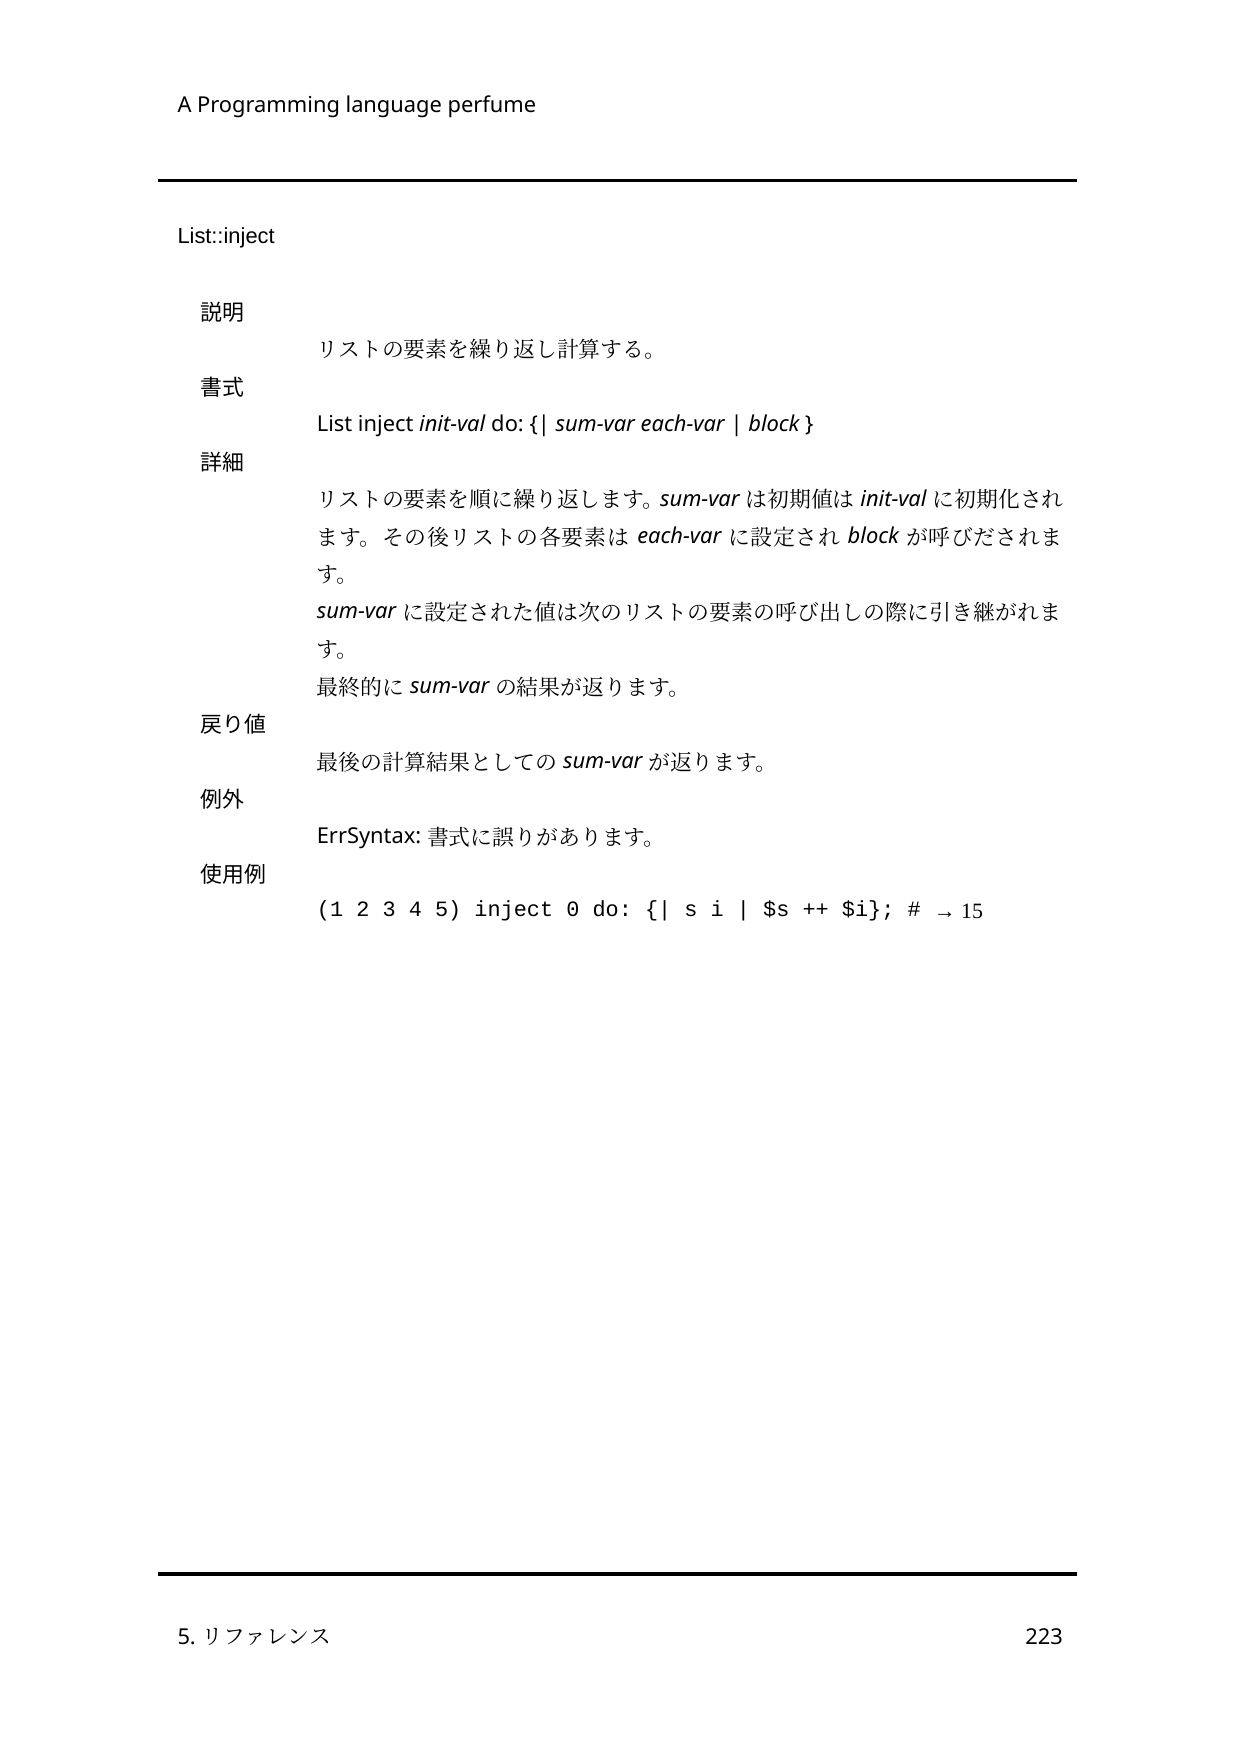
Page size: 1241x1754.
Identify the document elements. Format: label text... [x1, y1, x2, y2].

table_header リストの要素を繰り返し計算する。 [317, 292, 1063, 367]
table_cell 書式 [200, 367, 317, 442]
subtitle List::inject [177, 217, 1063, 254]
table_cell 最後の計算結果としての sum-var が返ります。 [317, 704, 1063, 779]
table_cell 使用例 [200, 854, 317, 929]
table_cell (1 2 3 4 5) inject 0 do: {| s i | $s ++ $i}; # → 15 [317, 854, 1063, 929]
table_cell 戻り値 [200, 704, 317, 779]
table_cell ErrSyntax: 書式に誤りがあります。 [317, 779, 1063, 854]
table_cell 詳細 [200, 442, 317, 704]
table_cell List inject init-val do: {| sum-var each-var | block } [317, 367, 1063, 442]
table_cell リストの要素を順に繰り返します。sum-var は初期値は init-val に初期化されます。その後リストの各要素は each-var に設定され block が呼びだされます。 sum-var に設定された値は次のリストの要素の呼び出しの際に引き継がれます。 最終的に sum-var の結果が返ります。 [317, 442, 1063, 704]
table_cell 例外 [200, 779, 317, 854]
table_header 説明 [200, 292, 317, 367]
